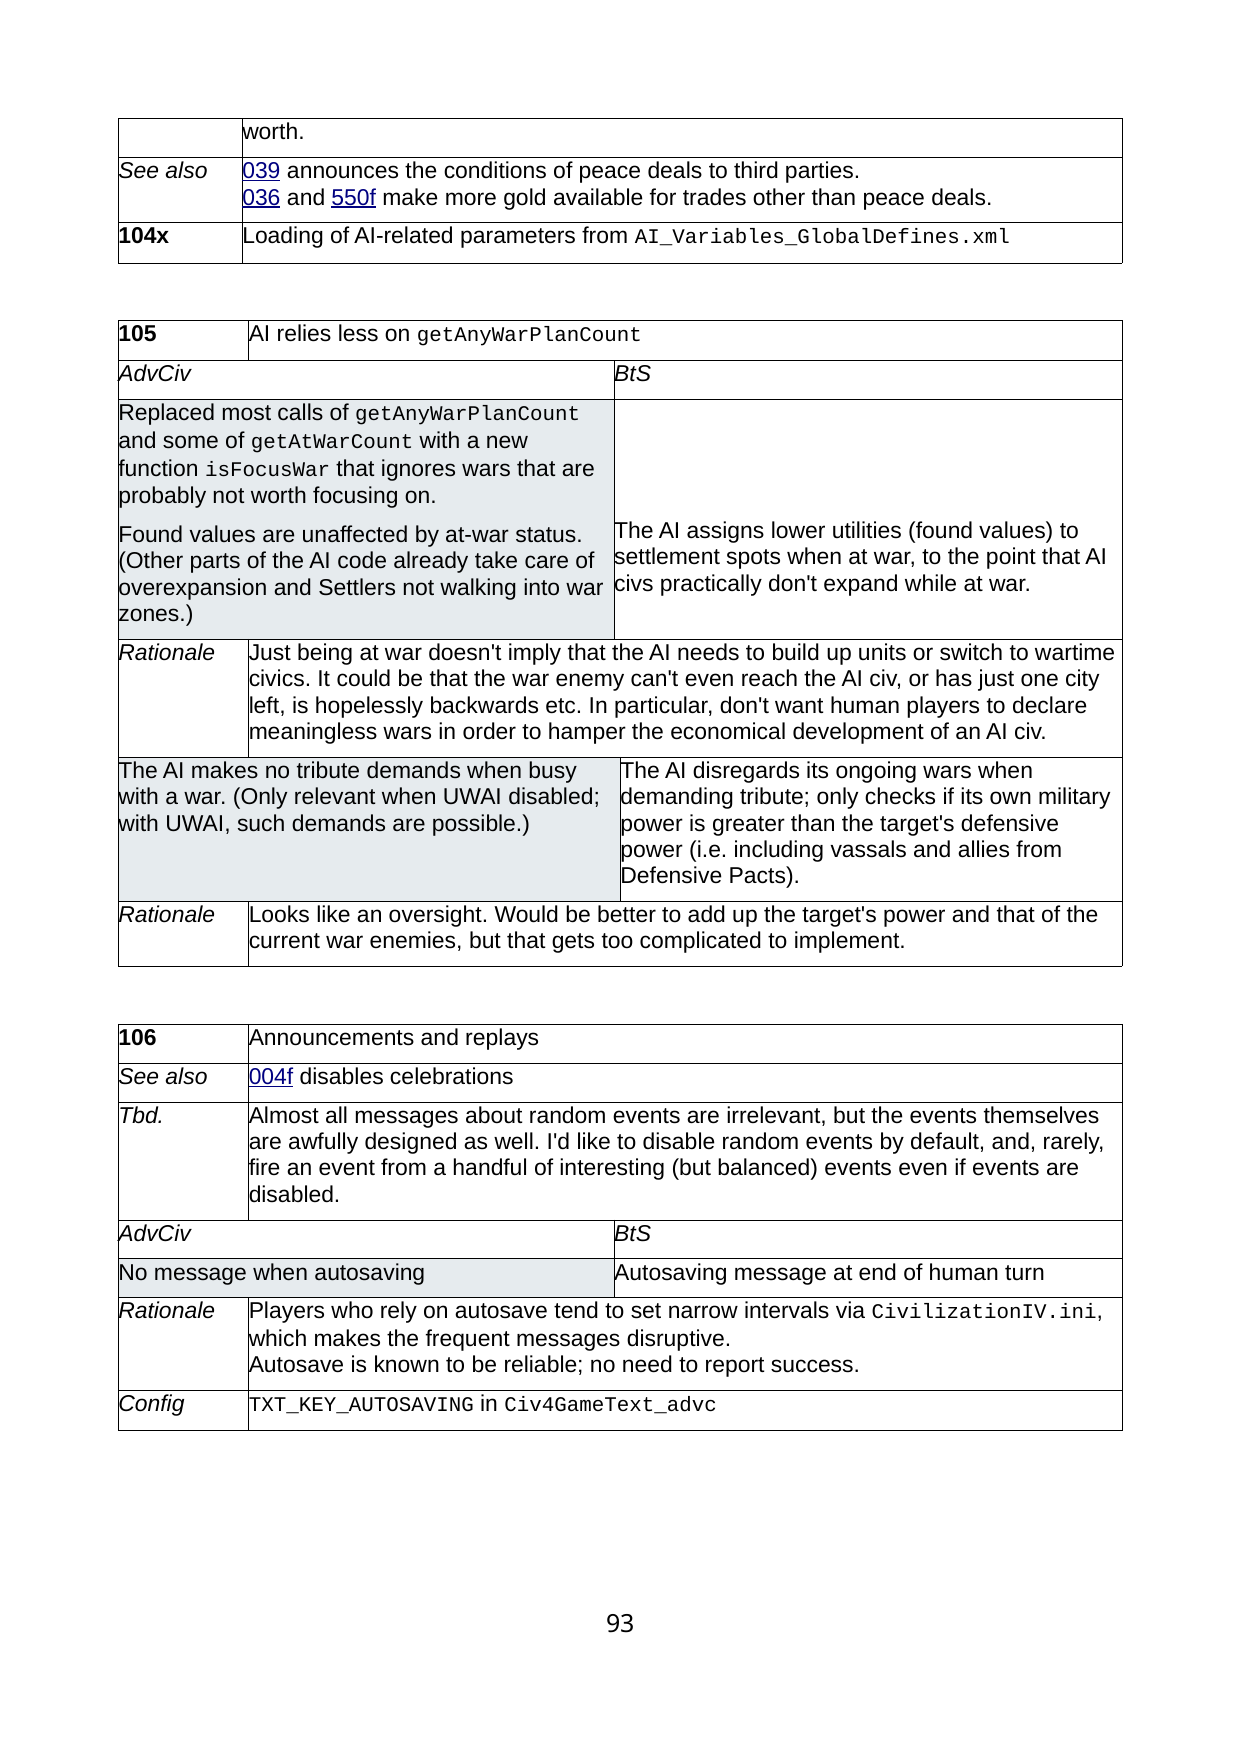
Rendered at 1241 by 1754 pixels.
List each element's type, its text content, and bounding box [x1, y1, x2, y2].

table_cell Rationale [119, 640, 248, 757]
table_cell 039 announces the conditions of peace deals to third parties. 036 and 550f make more gold available for trades other than peace deals. [243, 158, 1122, 222]
table_cell See also [119, 1064, 248, 1102]
table_cell Rationale [119, 1298, 248, 1390]
table_cell Config [119, 1391, 248, 1430]
table_cell TXT_KEY_AUTOSAVING in Civ4GameText_advc [249, 1391, 1122, 1430]
table_cell Players who rely on autosave tend to set narrow intervals via CivilizationIV.ini, which makes the frequent messages disruptive. Autosave is known to be reliable; no need to report success. [249, 1298, 1122, 1390]
table_cell 004f disables celebrations [249, 1064, 1122, 1102]
table_cell Replaced most calls of getAnyWarPlanCount and some of getAtWarCount with a new function isFocusWar that ignores wars that are probably not worth focusing on. Found values are unaffected by at-war status. (Other parts of the AI code already take care of overexpansion and Settlers not walking into war zones.) [119, 400, 614, 639]
table_cell [119, 119, 242, 157]
table_cell The AI makes no tribute demands when busy with a war. (Only relevant when UWAI disabled; with UWAI, such demands are possible.) [119, 758, 620, 901]
table_cell Almost all messages about random events are irrelevant, but the events themselves are awfully designed as well. I'd like to disable random events by default, and, rarely, fire an event from a handful of interesting (but balanced) events even if events are disabled. [249, 1103, 1122, 1219]
table_cell Just being at war doesn't imply that the AI needs to build up units or switch to wartime civics. It could be that the war enemy can't even reach the AI civ, or has just one city left, is hopelessly backwards etc. In particular, don't want human players to declare meaningless wars in order to hamper the economical development of an AI civ. [249, 640, 1122, 757]
table_cell The AI assigns lower utilities (found values) to settlement spots when at war, to the point that AI civs practically don't expand while at war. [615, 400, 1122, 639]
table_cell AdvCiv [119, 361, 614, 399]
table_cell Loading of AI-related parameters from AI_Variables_GlobalDefines.xml [243, 223, 1122, 262]
table_cell Looks like an oversight. Would be better to add up the target's power and that of the current war enemies, but that gets too complicated to implement. [249, 902, 1122, 966]
table_header Announcements and replays [249, 1025, 1122, 1063]
table_cell BtS [615, 1221, 1122, 1258]
table_cell AdvCiv [119, 1221, 614, 1258]
table_cell No message when autosaving [119, 1259, 614, 1297]
table_cell Tbd. [119, 1103, 248, 1219]
table_header 106 [119, 1025, 248, 1063]
table_cell 104x [119, 223, 242, 262]
table_header 105 [119, 321, 248, 360]
table_cell Rationale [119, 902, 248, 966]
table_cell The AI disregards its ongoing wars when demanding tribute; only checks if its own military power is greater than the target's defensive power (i.e. including vassals and allies from Defensive Pacts). [621, 758, 1122, 901]
table_cell worth. [243, 119, 1122, 157]
table_cell Autosaving message at end of human turn [615, 1259, 1122, 1297]
table_cell BtS [615, 361, 1122, 399]
table_header AI relies less on getAnyWarPlanCount [249, 321, 1122, 360]
table_cell See also [119, 158, 242, 222]
